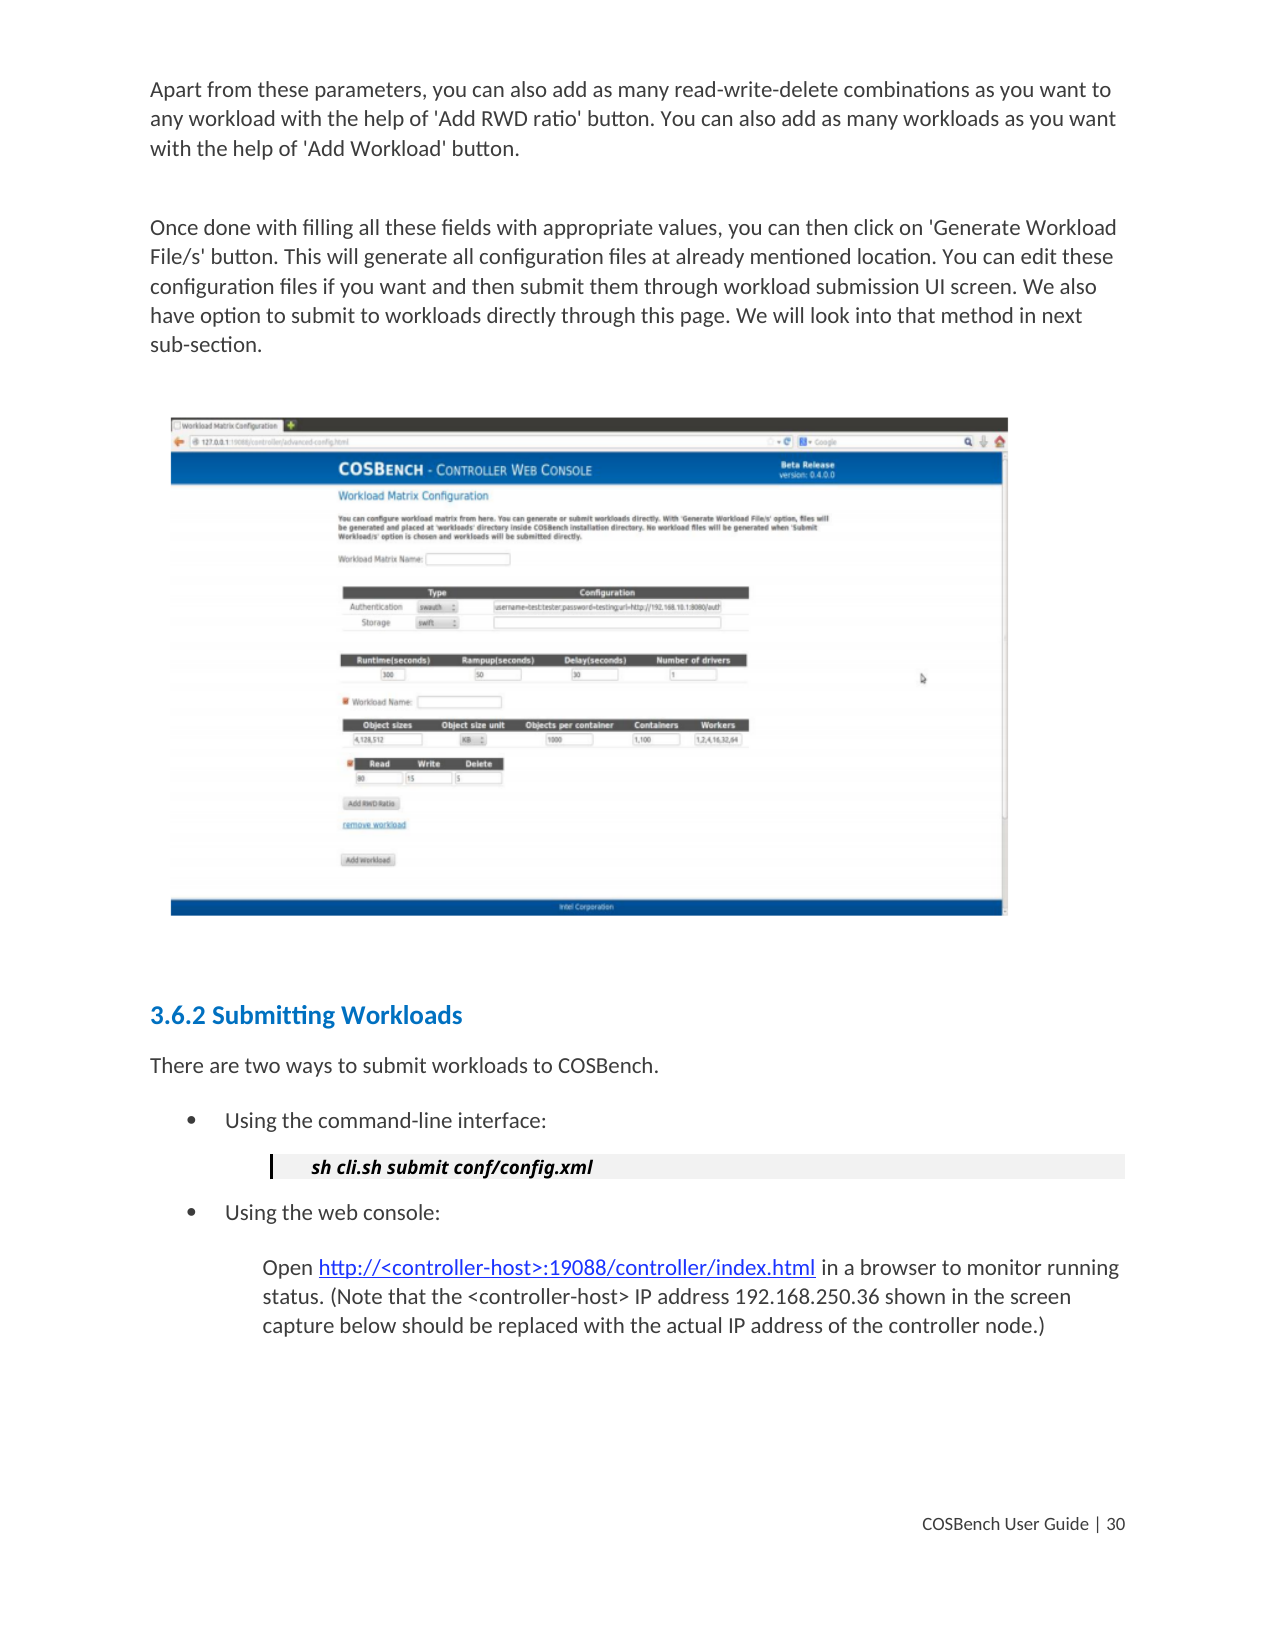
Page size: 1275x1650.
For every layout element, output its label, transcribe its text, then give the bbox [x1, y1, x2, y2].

text Apart from these parameters, you can also add as many read-write-delete combinations as you want to any workload with the help of 'Add RWD ratio' button. You can also add as many workloads as you want with the help of 'Add Workload' button. [150, 75, 1125, 162]
list Using the command-line interface: [187, 1106, 1125, 1134]
text sh cli.sh submit conf/config.xml [273, 1154, 1125, 1179]
subtitle Submitting Workloads [150, 998, 1125, 1031]
text Open http://<controller-host>:19088/controller/index.html in a browser to monitor running status. (Note that the <controller-host> IP address 192.168.250.36 shown in the screen capture below should be replaced with the actual IP address of the controller node.) [262, 1253, 1125, 1339]
text Once done with filling all these fields with appropriate values, you can then click on 'Generate Workload File/s' button. This will generate all configuration files at already mentioned location. You can edit these configuration files if you want and then submit them through workload submission UI screen. We also have option to submit to workloads directly through this page. We will look into that method in next sub-section. [150, 213, 1125, 359]
text There are two ways to submit workloads to COSBench. [150, 1052, 1125, 1079]
list Using the web console: [187, 1198, 1125, 1226]
